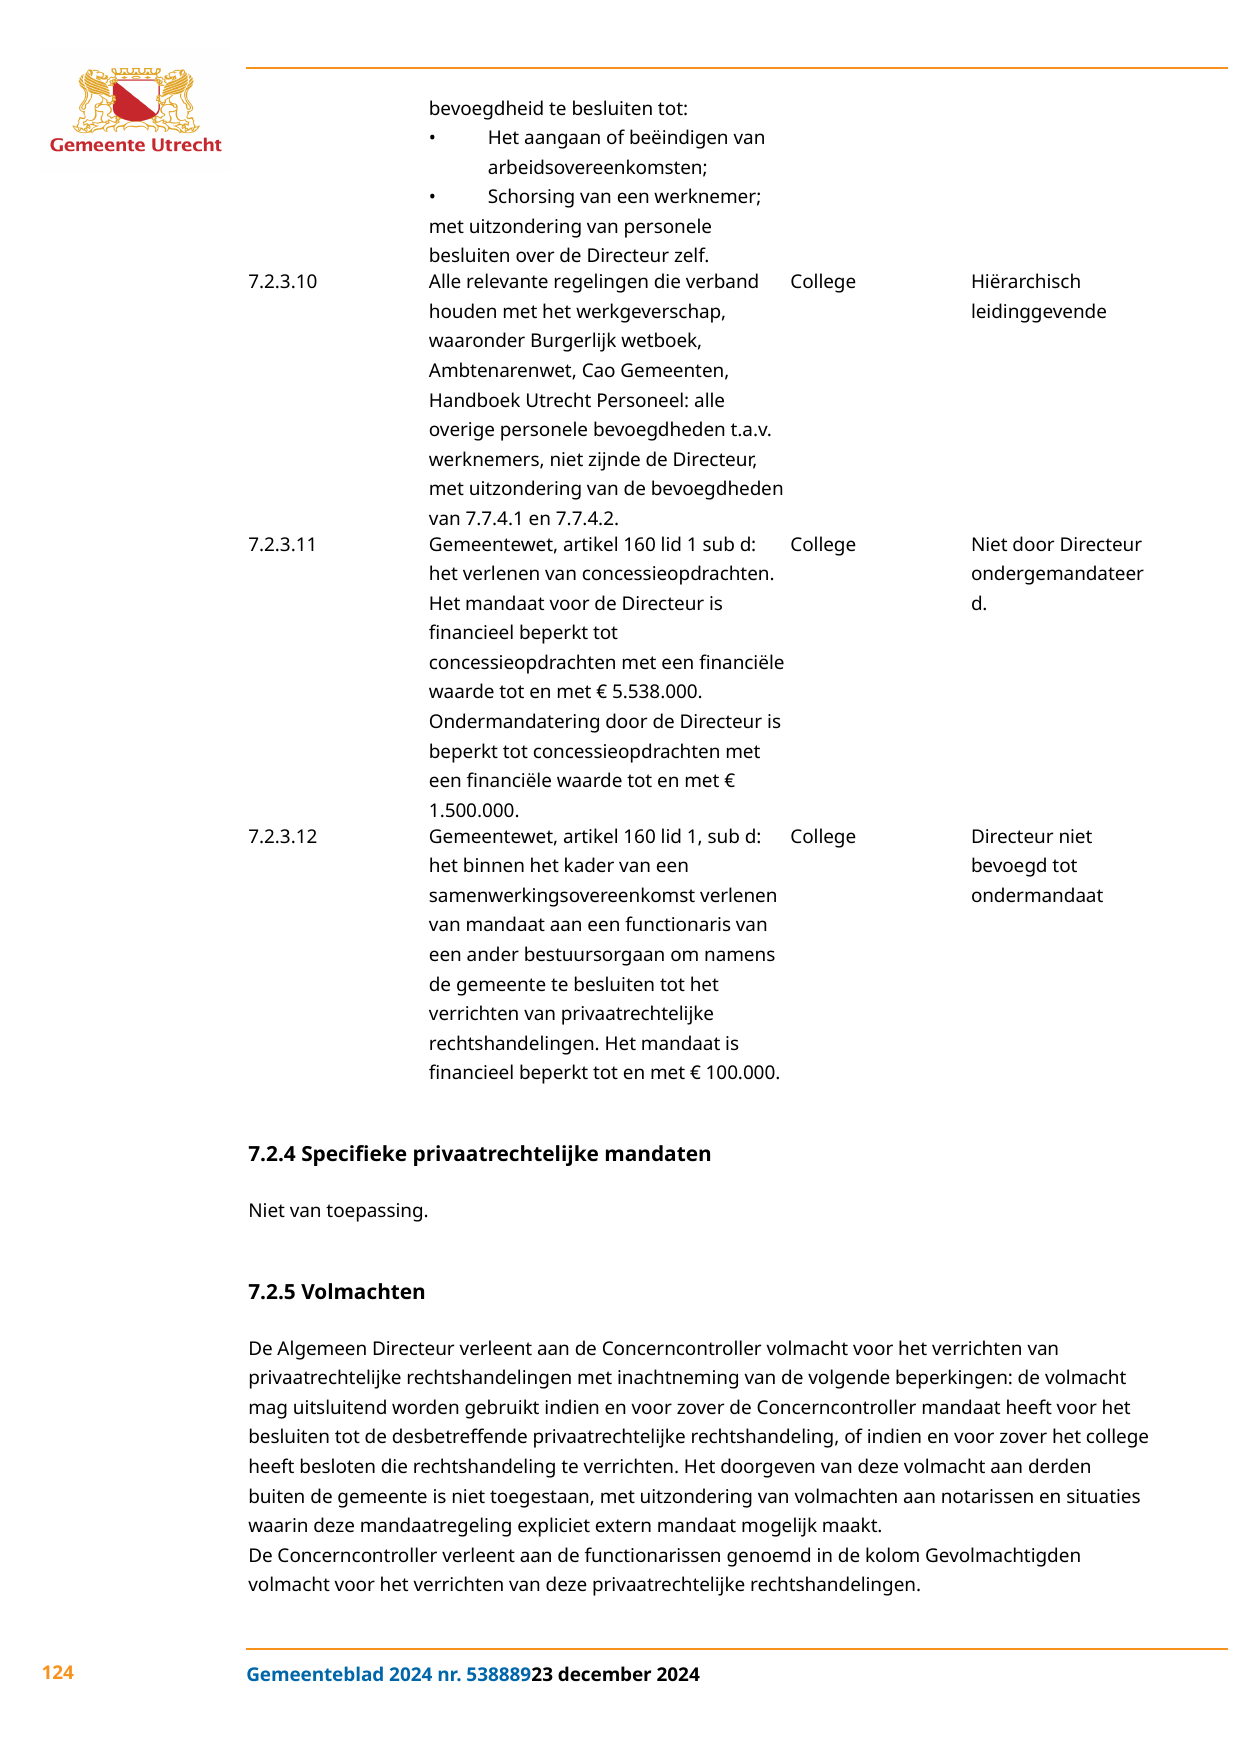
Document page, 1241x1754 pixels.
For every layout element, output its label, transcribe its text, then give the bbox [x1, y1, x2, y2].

text 7.2.4 Specifieke privaatrechtelijke mandaten [248, 1139, 1152, 1167]
picture [41, 47, 231, 172]
table_cell College [790, 269, 971, 531]
table_cell Hiërarchisch leidinggevende [971, 269, 1152, 531]
table_cell [971, 95, 1152, 268]
table_cell Directeur niet bevoegd tot ondermandaat [971, 823, 1152, 1085]
table_cell 7.2.3.11 [248, 531, 429, 823]
table_cell Alle relevante regelingen die verband houden met het werkgeverschap, waaronder Burgerlijk wetboek, Ambtenarenwet, Cao Gemeenten, Handboek Utrecht Personeel: alle overige personele bevoegdheden t.a.v. werknemers, niet zijnde de Directeur, met uitzondering van de bevoegdheden van 7.7.4.1 en 7.7.4.2. [429, 269, 790, 531]
table_cell Niet door Directeur ondergemandateerd. [971, 531, 1152, 823]
table_cell bevoegdheid te besluiten tot: Het aangaan of beëindigen van arbeidsovereenkomsten; Schorsing van een werknemer; met uitzondering van personele besluiten over de Directeur zelf. [429, 95, 790, 268]
table_cell College [790, 531, 971, 823]
table_cell 7.2.3.10 [248, 269, 429, 531]
text 7.2.5 Volmachten [248, 1277, 1152, 1305]
text De Concerncontroller verleent aan de functionarissen genoemd in de kolom Gevolmachtigden volmacht voor het verrichten van deze privaatrechtelijke rechtshandelingen. [248, 1542, 1152, 1597]
text De Algemeen Directeur verleent aan de Concerncontroller volmacht voor het verrichten van privaatrechtelijke rechtshandelingen met inachtneming van de volgende beperkingen: de volmacht mag uitsluitend worden gebruikt indien en voor zover de Concerncontroller mandaat heeft voor het besluiten tot de desbetreffende privaatrechtelijke rechtshandeling, of indien en voor zover het college heeft besloten die rechtshandeling te verrichten. Het doorgeven van deze volmacht aan derden buiten de gemeente is niet toegestaan, met uitzondering van volmachten aan notarissen en situaties waarin deze mandaatregeling expliciet extern mandaat mogelijk maakt. [248, 1335, 1152, 1538]
table_cell 7.2.3.12 [248, 823, 429, 1085]
table_cell [248, 95, 429, 268]
table_cell [790, 95, 971, 268]
table_cell Gemeentewet, artikel 160 lid 1 sub d: het verlenen van concessieopdrachten. Het mandaat voor de Directeur is financieel beperkt tot concessieopdrachten met een financiële waarde tot en met € 5.538.000. Ondermandatering door de Directeur is beperkt tot concessieopdrachten met een financiële waarde tot en met € 1.500.000. [429, 531, 790, 823]
table_cell Gemeentewet, artikel 160 lid 1, sub d: het binnen het kader van een samenwerkingsovereenkomst verlenen van mandaat aan een functionaris van een ander bestuursorgaan om namens de gemeente te besluiten tot het verrichten van privaatrechtelijke rechtshandelingen. Het mandaat is financieel beperkt tot en met € 100.000. [429, 823, 790, 1085]
text Niet van toepassing. [248, 1197, 1152, 1223]
table_cell College [790, 823, 971, 1085]
